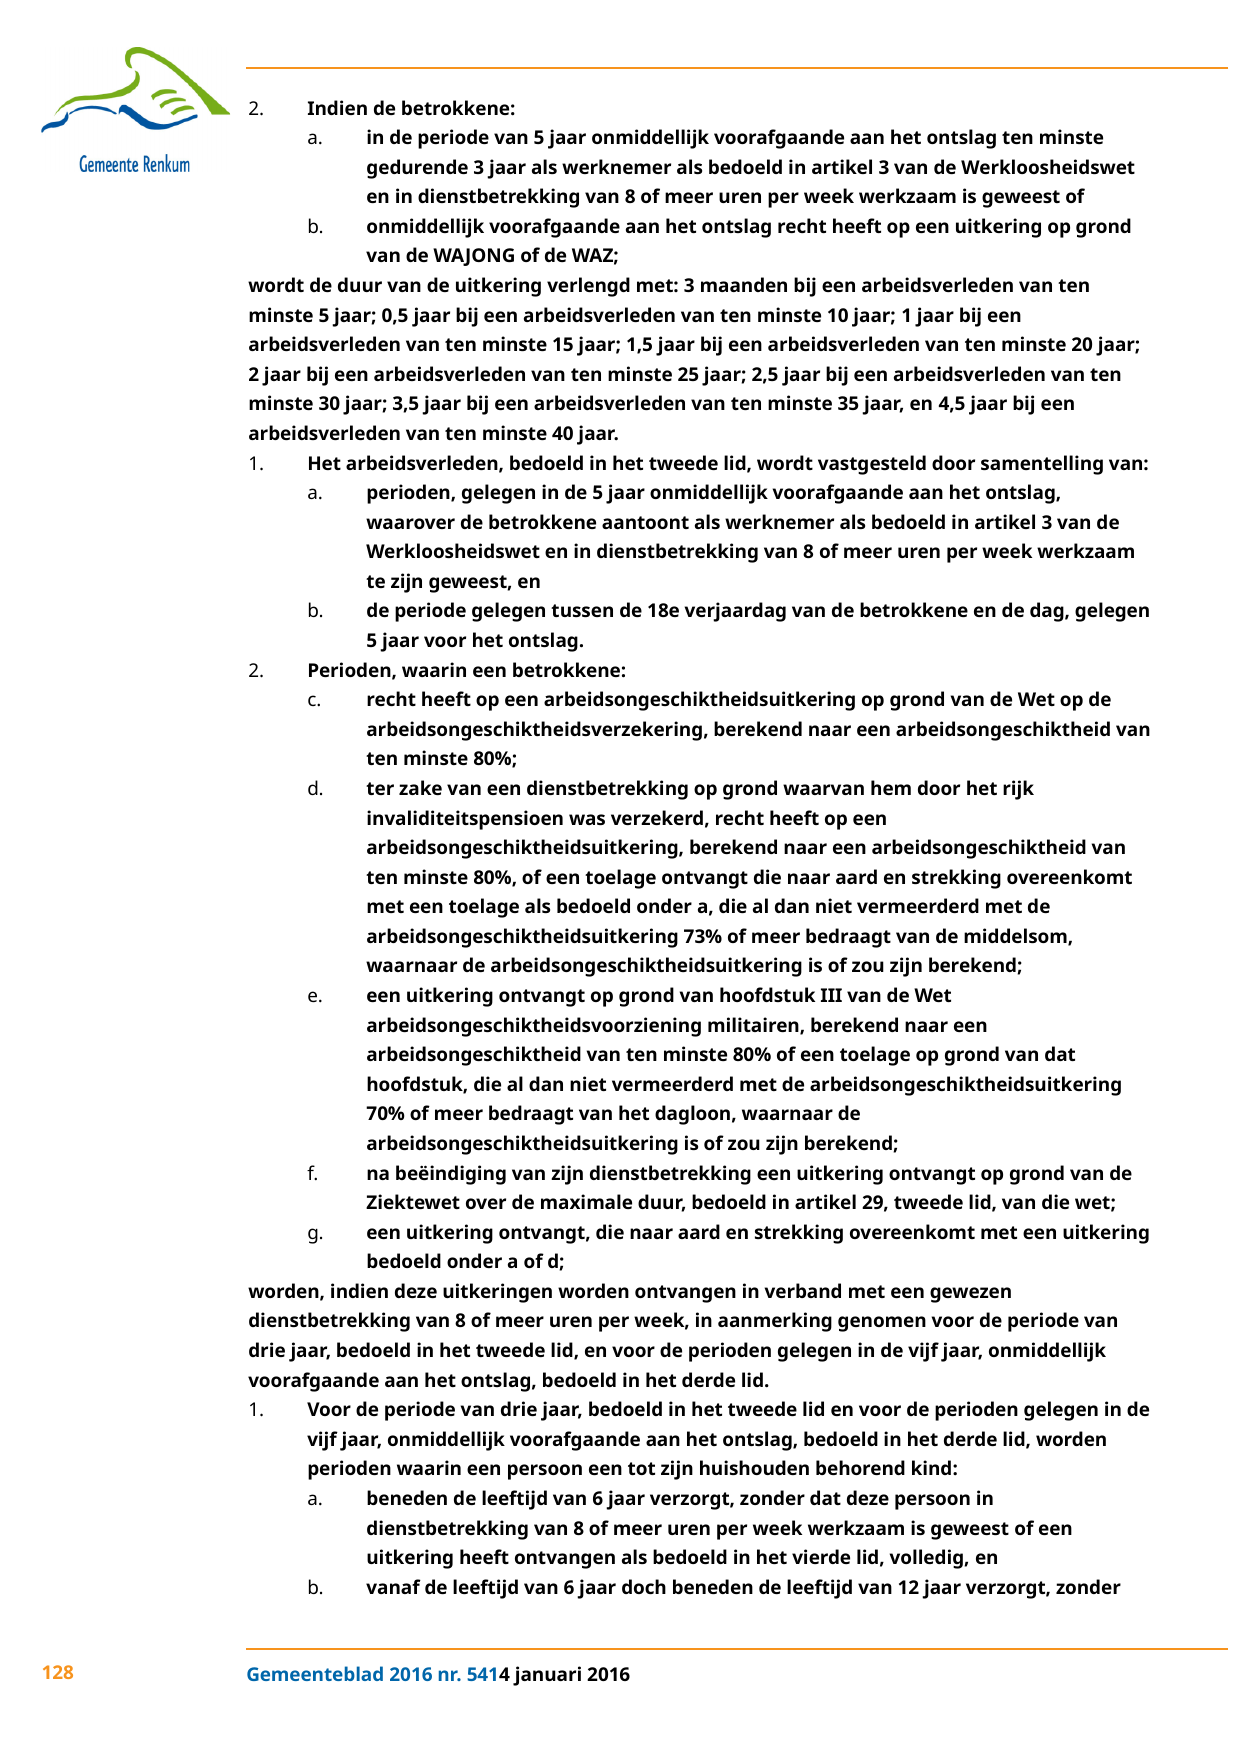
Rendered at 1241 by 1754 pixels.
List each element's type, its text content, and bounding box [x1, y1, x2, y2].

list na beëindiging van zijn dienstbetrekking een uitkering ontvangt op grond van de Ziektewet over de maximale duur, bedoeld in artikel 29, tweede lid, van die wet; [307, 1160, 1152, 1215]
list recht heeft op een arbeidsongeschiktheidsuitkering op grond van de Wet op de arbeidsongeschiktheidsverzekering, berekend naar een arbeidsongeschiktheid van ten minste 80%; [307, 686, 1152, 771]
list ter zake van een dienstbetrekking op grond waarvan hem door het rijk invaliditeitspensioen was verzekerd, recht heeft op een arbeidsongeschiktheidsuitkering, berekend naar een arbeidsongeschiktheid van ten minste 80%, of een toelage ontvangt die naar aard en strekking overeenkomt met een toelage als bedoeld onder a, die al dan niet vermeerderd met de arbeidsongeschiktheidsuitkering 73% of meer bedraagt van de middelsom, waarnaar de arbeidsongeschiktheidsuitkering is of zou zijn berekend; [307, 775, 1152, 978]
text wordt de duur van de uitkering verlengd met: 3 maanden bij een arbeidsverleden van ten minste 5 jaar; 0,5 jaar bij een arbeidsverleden van ten minste 10 jaar; 1 jaar bij een arbeidsverleden van ten minste 15 jaar; 1,5 jaar bij een arbeidsverleden van ten minste 20 jaar; 2 jaar bij een arbeidsverleden van ten minste 25 jaar; 2,5 jaar bij een arbeidsverleden van ten minste 30 jaar; 3,5 jaar bij een arbeidsverleden van ten minste 35 jaar, en 4,5 jaar bij een arbeidsverleden van ten minste 40 jaar. [248, 272, 1152, 446]
list een uitkering ontvangt op grond van hoofdstuk III van de Wet arbeidsongeschiktheidsvoorziening militairen, berekend naar een arbeidsongeschiktheid van ten minste 80% of een toelage op grond van dat hoofdstuk, die al dan niet vermeerderd met de arbeidsongeschiktheidsuitkering 70% of meer bedraagt van het dagloon, waarnaar de arbeidsongeschiktheidsuitkering is of zou zijn berekend; [307, 982, 1152, 1156]
list vanaf de leeftijd van 6 jaar doch beneden de leeftijd van 12 jaar verzorgt, zonder [307, 1574, 1152, 1600]
list een uitkering ontvangt, die naar aard en strekking overeenkomt met een uitkering bedoeld onder a of d; [307, 1219, 1152, 1274]
picture [41, 47, 231, 172]
list in de periode van 5 jaar onmiddellijk voorafgaande aan het ontslag ten minste gedurende 3 jaar als werknemer als bedoeld in artikel 3 van de Werkloosheidswet en in dienstbetrekking van 8 of meer uren per week werkzaam is geweest of [307, 124, 1152, 209]
list de periode gelegen tussen de 18e verjaardag van de betrokkene en de dag, gelegen 5 jaar voor het ontslag. [307, 598, 1152, 653]
list Voor de periode van drie jaar, bedoeld in het tweede lid en voor de perioden gelegen in de vijf jaar, onmiddellijk voorafgaande aan het ontslag, bedoeld in het derde lid, worden perioden waarin een persoon een tot zijn huishouden behorend kind: [248, 1396, 1152, 1481]
text worden, indien deze uitkeringen worden ontvangen in verband met een gewezen dienstbetrekking van 8 of meer uren per week, in aanmerking genomen voor de periode van drie jaar, bedoeld in het tweede lid, en voor de perioden gelegen in de vijf jaar, onmiddellijk voorafgaande aan het ontslag, bedoeld in het derde lid. [248, 1278, 1152, 1393]
list onmiddellijk voorafgaande aan het ontslag recht heeft op een uitkering op grond van de WAJONG of de WAZ; [307, 213, 1152, 268]
list Perioden, waarin een betrokkene: [248, 657, 1152, 683]
list Indien de betrokkene: [248, 95, 1152, 121]
list perioden, gelegen in de 5 jaar onmiddellijk voorafgaande aan het ontslag, waarover de betrokkene aantoont als werknemer als bedoeld in artikel 3 van de Werkloosheidswet en in dienstbetrekking van 8 of meer uren per week werkzaam te zijn geweest, en [307, 479, 1152, 594]
list Het arbeidsverleden, bedoeld in het tweede lid, wordt vastgesteld door samentelling van: [248, 450, 1152, 476]
list beneden de leeftijd van 6 jaar verzorgt, zonder dat deze persoon in dienstbetrekking van 8 of meer uren per week werkzaam is geweest of een uitkering heeft ontvangen als bedoeld in het vierde lid, volledig, en [307, 1485, 1152, 1570]
